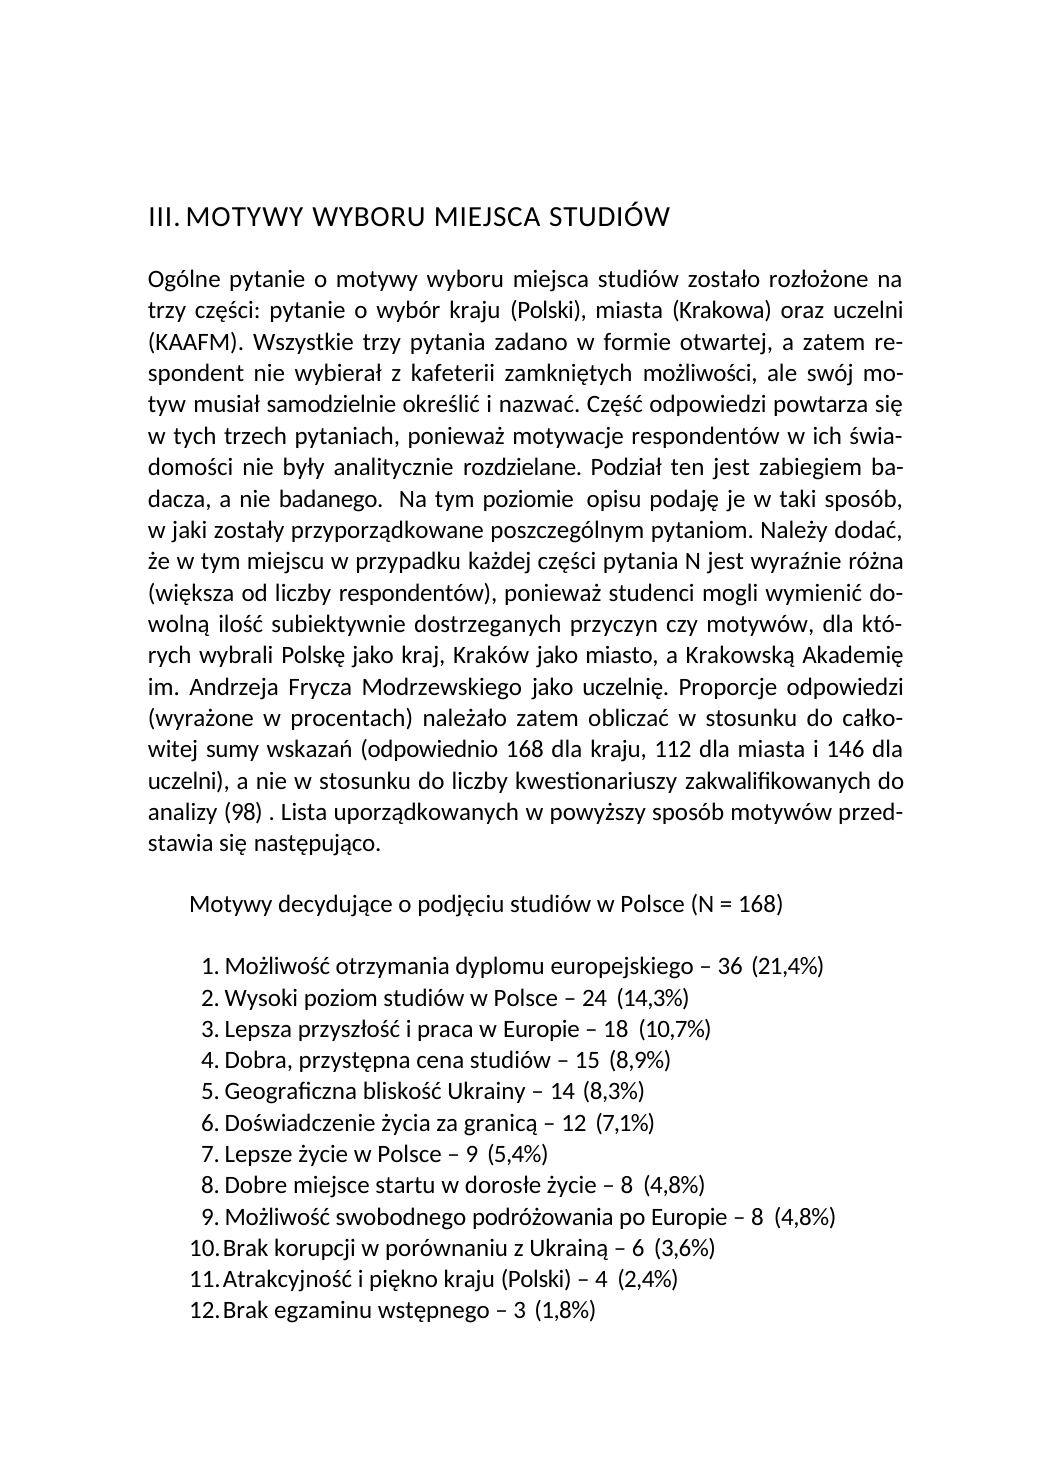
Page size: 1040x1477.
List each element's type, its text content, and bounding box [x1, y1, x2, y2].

list Możliwość otrzymania dyplomu europejskiego – 36 (21,4%) [201, 950, 941, 981]
list Wysoki poziom studiów w Polsce – 24 (14,3%) [201, 982, 941, 1012]
subtitle MOTYWY WYBORU MIEJSCA STUDIÓW [148, 198, 941, 233]
list Atrakcyjność i piękno kraju (Polski) – 4 (2,4%) [189, 1263, 941, 1294]
list Dobra, przystępna cena studiów – 15 (8,9%) [201, 1044, 941, 1075]
list Lepsze życie w Polsce – 9 (5,4%) [201, 1138, 941, 1169]
text Ogólne pytanie o motywy wyboru miejsca studiów zostało rozłożone na trzy części: pytanie o wybór kraju (Polski), miasta (Krakowa) oraz uczelni (KAAFM). Wszystkie trzy pytania zadano w formie otwartej, a zatem re- spondent nie wybierał z kafeterii zamkniętych możliwości, ale swój mo- tyw musiał samodzielnie określić i nazwać. Część odpowiedzi powtarza się w tych trzech pytaniach, ponieważ motywacje respondentów w ich świa- domości nie były analitycznie rozdzielane. Podział ten jest zabiegiem ba- dacza, a nie badanego. Na tym poziomie opisu podaję je w taki sposób, w jaki zostały przyporządkowane poszczególnym pytaniom. Należy dodać, że w tym miejscu w przypadku każdej części pytania N jest wyraźnie różna (większa od liczby respondentów), ponieważ studenci mogli wymienić do- wolną ilość subiektywnie dostrzeganych przyczyn czy motywów, dla któ- rych wybrali Polskę jako kraj, Kraków jako miasto, a Krakowską Akademię im. Andrzeja Frycza Modrzewskiego jako uczelnię. Proporcje odpowiedzi (wyrażone w procentach) należało zatem obliczać w stosunku do całko- witej sumy wskazań (odpowiednio 168 dla kraju, 112 dla miasta i 146 dla uczelni), a nie w stosunku do liczby kwestionariuszy zakwalifikowanych do analizy (98) . Lista uporządkowanych w powyższy sposób motywów przed- stawia się następująco. [148, 263, 904, 858]
list Geograficzna bliskość Ukrainy – 14 (8,3%) [201, 1076, 941, 1106]
list Lepsza przyszłość i praca w Europie – 18 (10,7%) [201, 1013, 941, 1043]
text Motywy decydujące o podjęciu studiów w Polsce (N = 168) [189, 888, 941, 918]
list Możliwość swobodnego podróżowania po Europie – 8 (4,8%) [201, 1201, 941, 1231]
list Doświadczenie życia za granicą – 12 (7,1%) [201, 1107, 941, 1137]
list Brak korupcji w porównaniu z Ukrainą – 6 (3,6%) [189, 1232, 941, 1263]
list Brak egzaminu wstępnego – 3 (1,8%) [189, 1295, 941, 1325]
list Dobre miejsce startu w dorosłe życie – 8 (4,8%) [201, 1169, 941, 1200]
